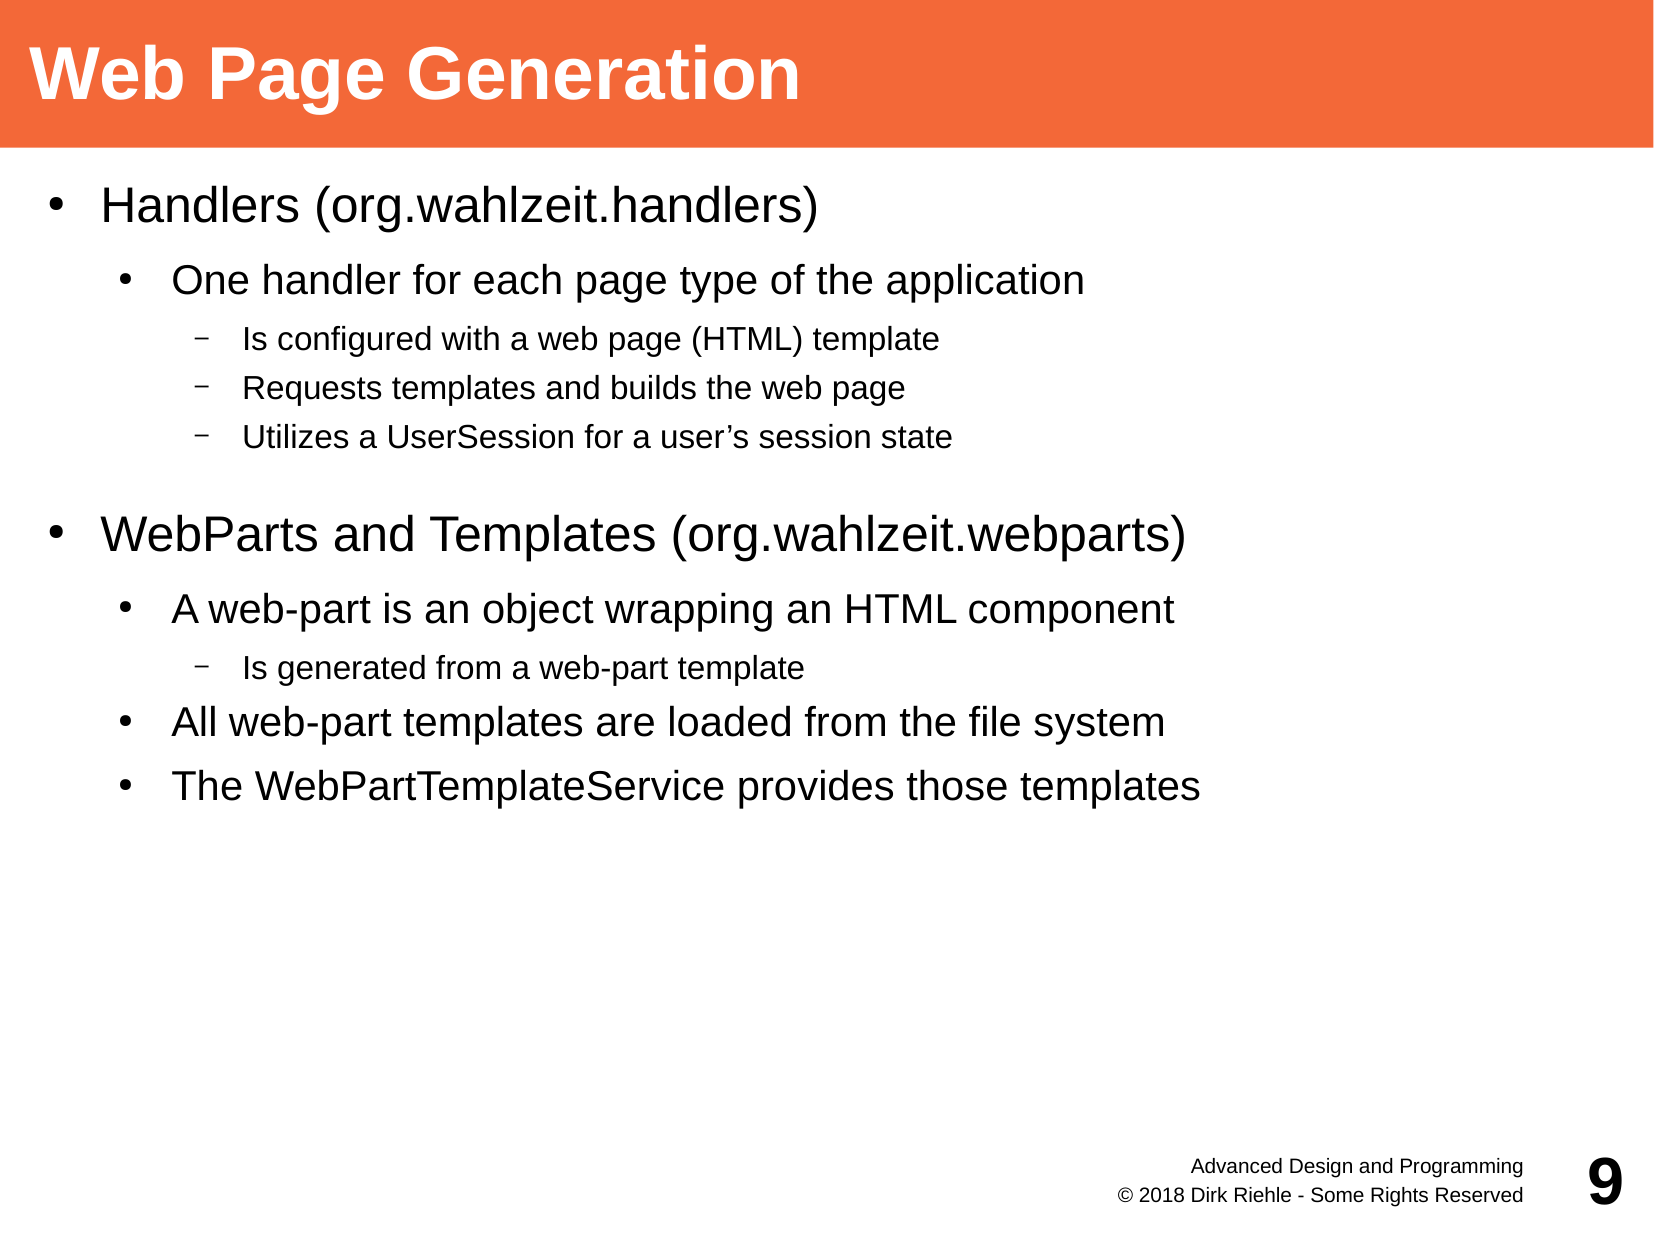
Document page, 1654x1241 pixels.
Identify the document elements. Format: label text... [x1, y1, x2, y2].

title Web Page Generation [0, 0, 1654, 148]
list Handlers (org.wahlzeit.handlers) One handler for each page type of the application Is configured with a web page (HTML) template Requests templates and builds the web page Utilizes a UserSession for a user’s session state WebParts and Templates (org.wahlzeit.webparts) A web-part is an object wrapping an HTML component Is generated from a web-part template All web-part templates are loaded from the file system The WebPartTemplateService provides those templates [29, 177, 1625, 1063]
